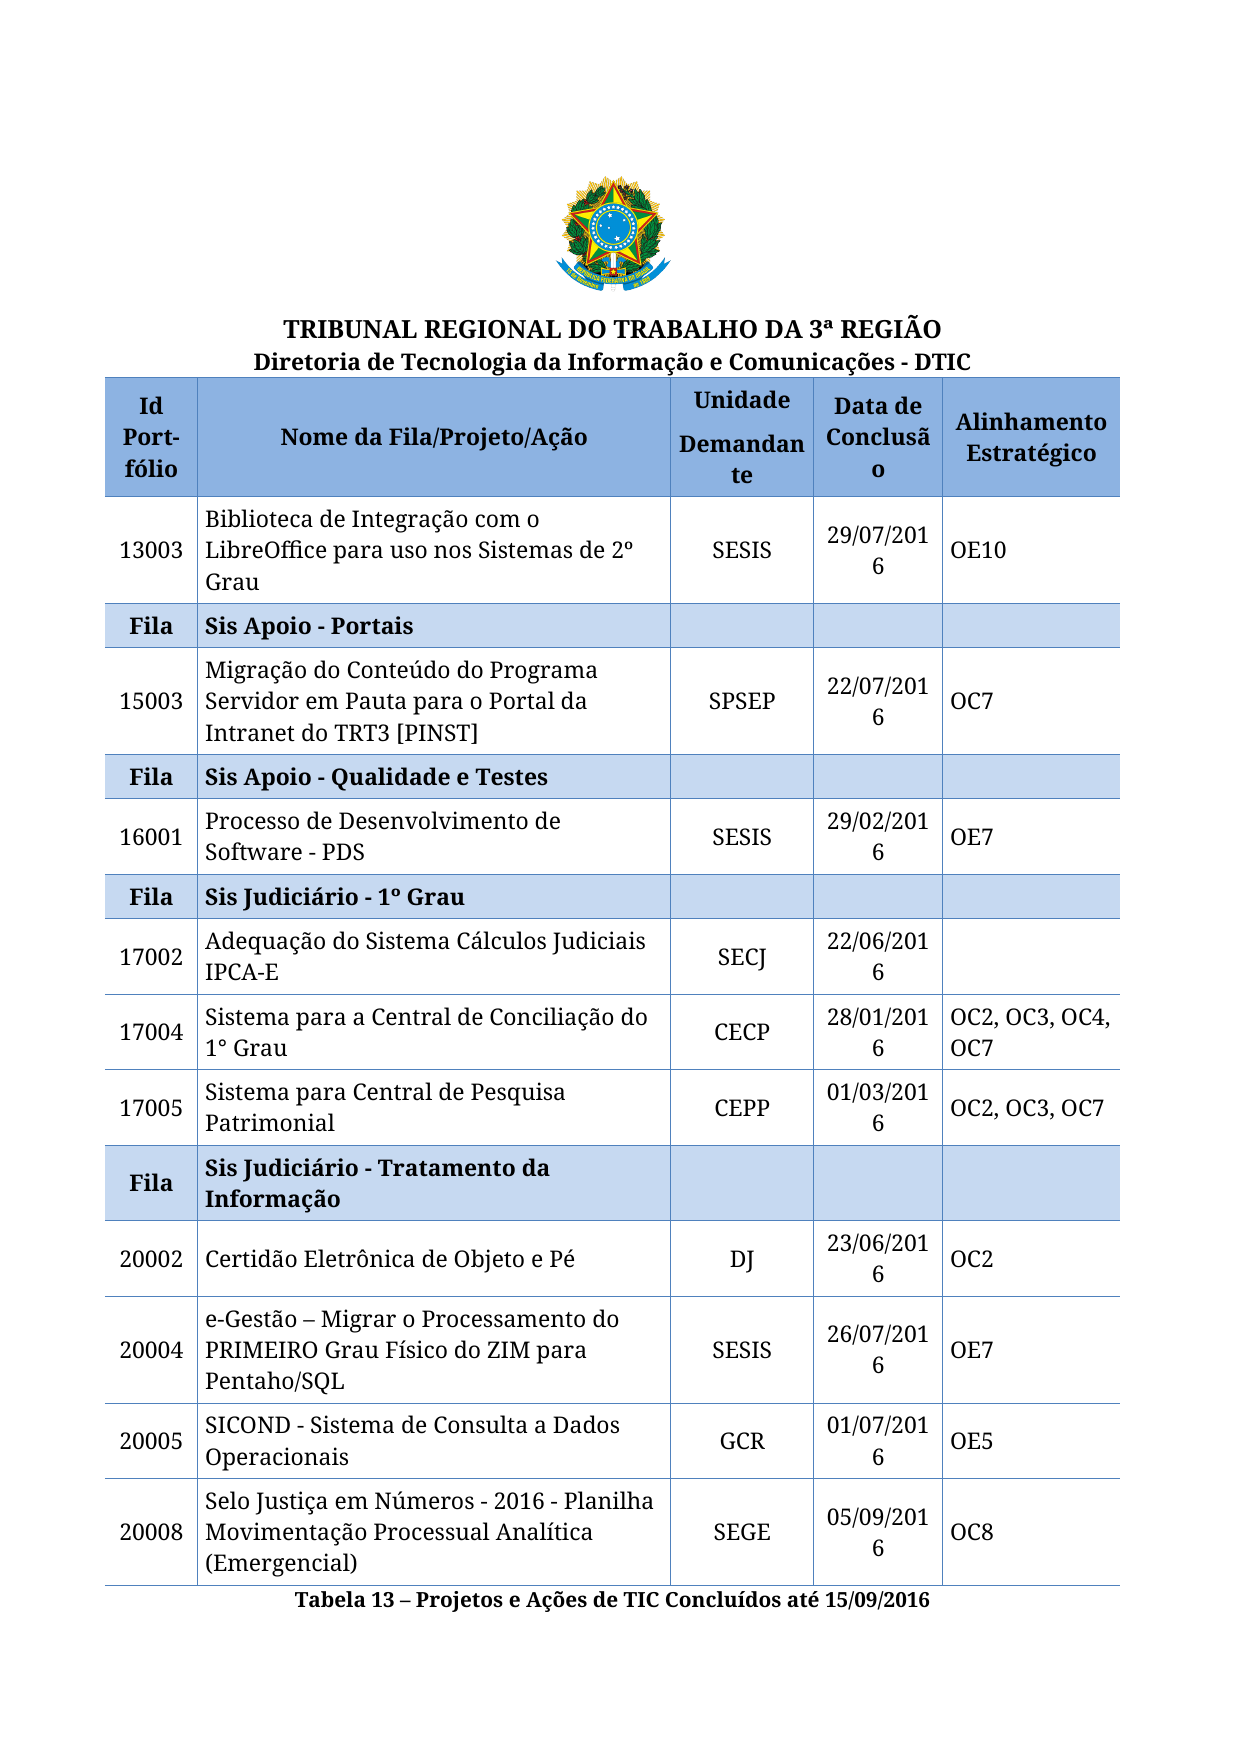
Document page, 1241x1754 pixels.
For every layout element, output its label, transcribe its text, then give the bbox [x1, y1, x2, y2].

table_cell 13003 [105, 497, 197, 603]
table_cell 20004 [105, 1297, 197, 1402]
table_cell [814, 755, 942, 798]
table_cell Certidão Eletrônica de Objeto e Pé [198, 1221, 670, 1296]
table_cell OE7 [943, 1297, 1120, 1402]
table_cell 05/09/2016 [814, 1479, 942, 1585]
table_cell [943, 1146, 1120, 1220]
table_cell 22/07/2016 [814, 648, 942, 754]
table_cell 23/06/2016 [814, 1221, 942, 1296]
table_cell SECJ [671, 919, 813, 994]
table_cell SESIS [671, 497, 813, 603]
table_cell [671, 1146, 813, 1220]
table_cell 22/06/2016 [814, 919, 942, 994]
table_cell Sis Judiciário - Tratamento da Informação [198, 1146, 670, 1220]
table_cell [671, 875, 813, 918]
table_cell SESIS [671, 799, 813, 874]
table_cell OE10 [943, 497, 1120, 603]
table_cell [814, 604, 942, 647]
table_cell Sis Apoio - Portais [198, 604, 670, 647]
table_cell SESIS [671, 1297, 813, 1402]
table_cell Fila [105, 755, 197, 798]
table_cell 20008 [105, 1479, 197, 1585]
table_cell 20002 [105, 1221, 197, 1296]
table_cell 26/07/2016 [814, 1297, 942, 1402]
picture [553, 175, 672, 297]
table_cell Selo Justiça em Números - 2016 - Planilha Movimentação Processual Analítica (Emergencial) [198, 1479, 670, 1585]
table_cell OC2, OC3, OC7 [943, 1070, 1120, 1145]
table_cell CEPP [671, 1070, 813, 1145]
table_cell [814, 1146, 942, 1220]
table_cell 01/07/2016 [814, 1404, 942, 1478]
table_cell DJ [671, 1221, 813, 1296]
table_cell Sis Judiciário - 1º Grau [198, 875, 670, 918]
table_cell OE7 [943, 799, 1120, 874]
table_cell 20005 [105, 1404, 197, 1478]
table_cell Processo de Desenvolvimento de Software - PDS [198, 799, 670, 874]
table_cell 29/02/2016 [814, 799, 942, 874]
table_cell [943, 755, 1120, 798]
table_cell Fila [105, 604, 197, 647]
table_cell Biblioteca de Integração com o LibreOffice para uso nos Sistemas de 2º Grau [198, 497, 670, 603]
table_cell SPSEP [671, 648, 813, 754]
table_cell [671, 604, 813, 647]
table_cell Adequação do Sistema Cálculos Judiciais IPCA-E [198, 919, 670, 994]
table_cell OC2, OC3, OC4, OC7 [943, 995, 1120, 1069]
table_cell Sistema para Central de Pesquisa Patrimonial [198, 1070, 670, 1145]
table_cell Fila [105, 1146, 197, 1220]
table_cell Migração do Conteúdo do Programa Servidor em Pauta para o Portal da Intranet do TRT3 [PINST] [198, 648, 670, 754]
table_cell OC8 [943, 1479, 1120, 1585]
table_cell OC2 [943, 1221, 1120, 1296]
table_header Unidade Demandante [671, 378, 813, 496]
table_cell 29/07/2016 [814, 497, 942, 603]
table_cell 28/01/2016 [814, 995, 942, 1069]
table_header Alinhamento Estratégico [943, 378, 1120, 496]
table_cell [671, 755, 813, 798]
table_cell CECP [671, 995, 813, 1069]
table_cell Sistema para a Central de Conciliação do 1° Grau [198, 995, 670, 1069]
table_cell SEGE [671, 1479, 813, 1585]
table_cell OE5 [943, 1404, 1120, 1478]
table_header Data de Conclusão [814, 378, 942, 496]
table_cell 15003 [105, 648, 197, 754]
table_cell [943, 604, 1120, 647]
text Tabela 13 – Projetos e Ações de TIC Concluídos até 15/09/2016 [105, 1586, 1120, 1614]
table_cell [943, 919, 1120, 994]
table_cell 17005 [105, 1070, 197, 1145]
table_cell [943, 875, 1120, 918]
table_cell OC7 [943, 648, 1120, 754]
table_cell 16001 [105, 799, 197, 874]
table_cell 01/03/2016 [814, 1070, 942, 1145]
table_header Nome da Fila/Projeto/Ação [198, 378, 670, 496]
table_cell SICOND - Sistema de Consulta a Dados Operacionais [198, 1404, 670, 1478]
table_cell 17004 [105, 995, 197, 1069]
table_cell GCR [671, 1404, 813, 1478]
table_cell Sis Apoio - Qualidade e Testes [198, 755, 670, 798]
table_header Id Port-fólio [105, 378, 197, 496]
table_cell [814, 875, 942, 918]
table_cell Fila [105, 875, 197, 918]
table_cell 17002 [105, 919, 197, 994]
table_cell e-Gestão – Migrar o Processamento do PRIMEIRO Grau Físico do ZIM para Pentaho/SQL [198, 1297, 670, 1402]
